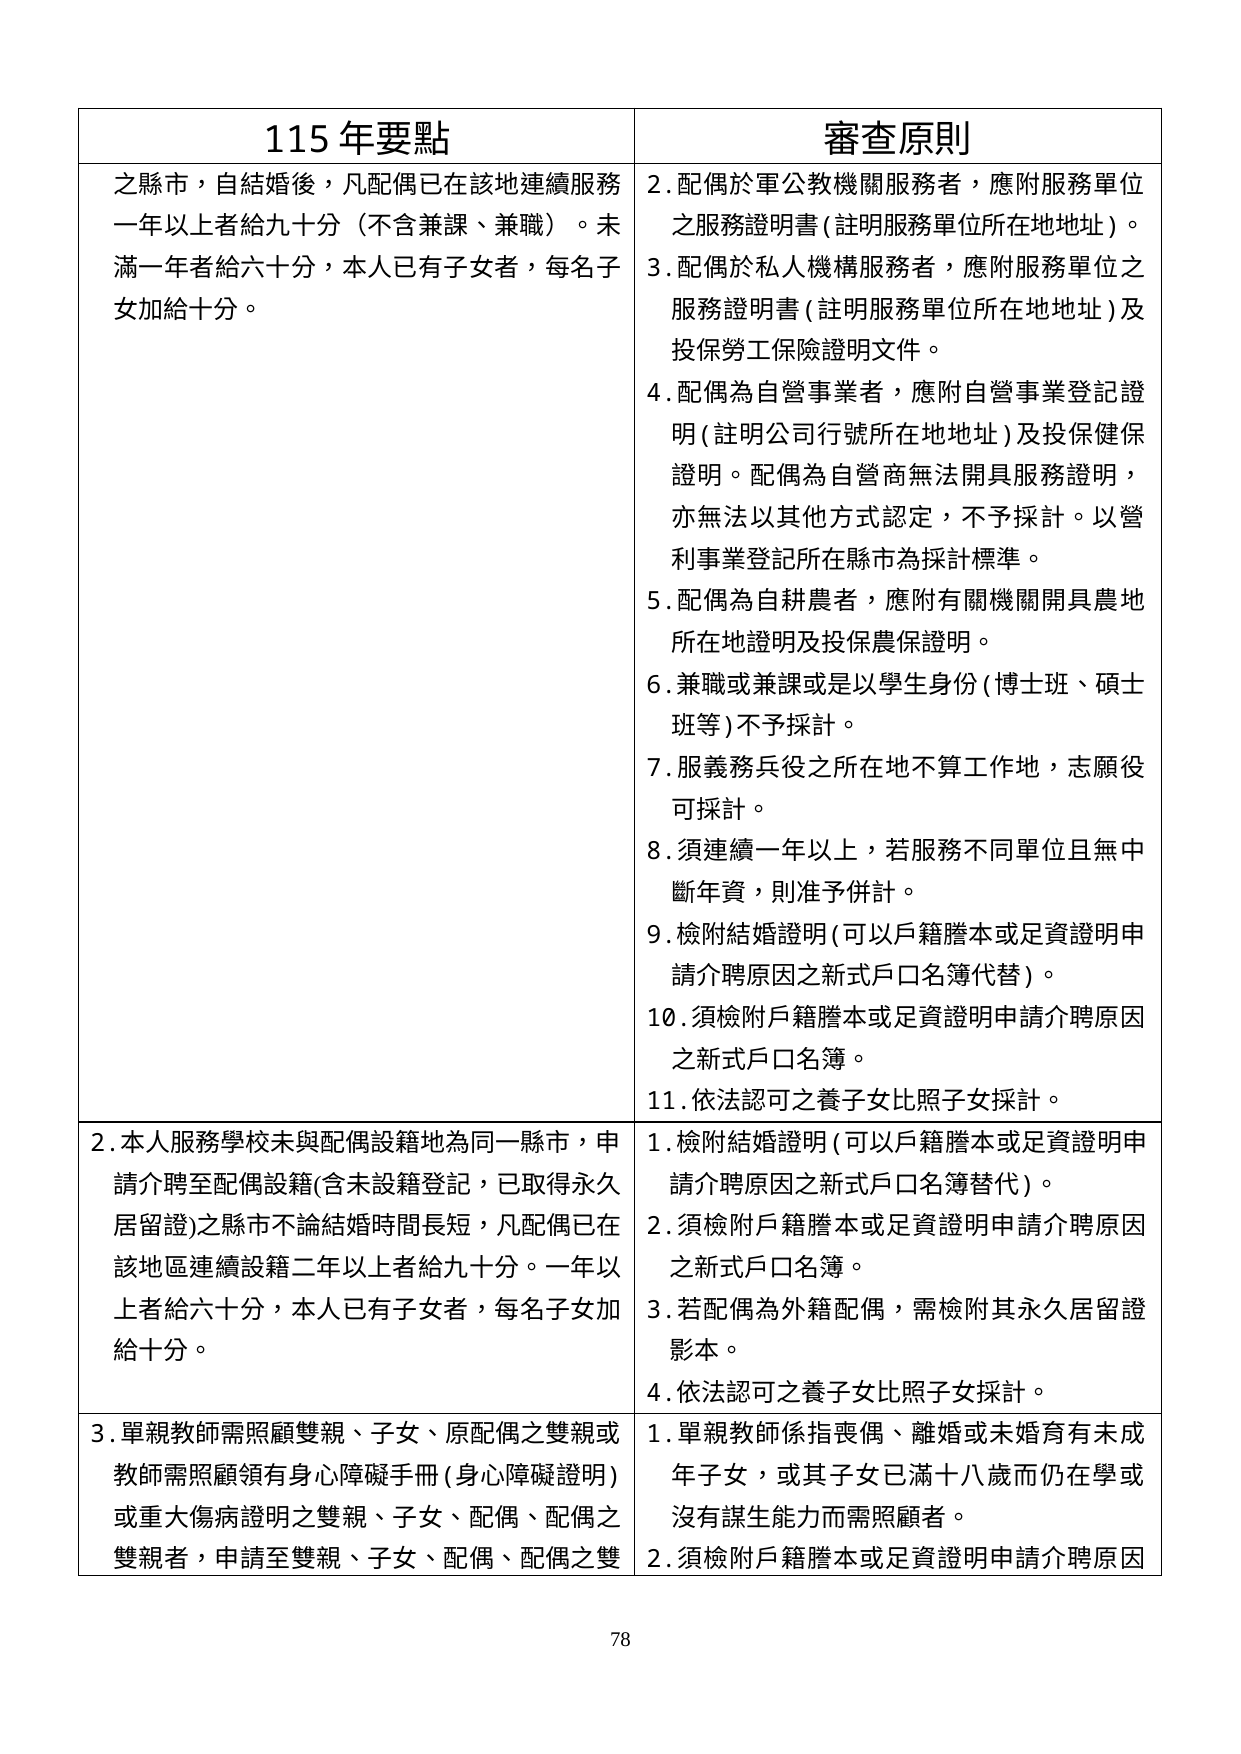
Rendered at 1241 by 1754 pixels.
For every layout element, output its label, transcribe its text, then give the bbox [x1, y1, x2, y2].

table_cell 2.本人服務學校未與配偶設籍地為同一縣市，申請介聘至配偶設籍(含未設籍登記，已取得永久居留證)之縣市不論結婚時間長短，凡配偶已在該地區連續設籍二年以上者給九十分。一年以上者給六十分，本人已有子女者，每名子女加給十分。 [79, 1123, 634, 1413]
table_header 審查原則 [635, 109, 1161, 163]
table_cell 1.單親教師係指喪偶、離婚或未婚育有未成年子女，或其子女已滿十八歲而仍在學或沒有謀生能力而需照顧者。 2.須檢附戶籍謄本或足資證明申請介聘原因 [635, 1414, 1161, 1575]
table_cell 2.配偶於軍公教機關服務者，應附服務單位之服務證明書(註明服務單位所在地地址)。 3.配偶於私人機構服務者，應附服務單位之服務證明書(註明服務單位所在地地址)及投保勞工保險證明文件。 4.配偶為自營事業者，應附自營事業登記證明(註明公司行號所在地地址)及投保健保證明。配偶為自營商無法開具服務證明，亦無法以其他方式認定，不予採計。以營利事業登記所在縣市為採計標準。 5.配偶為自耕農者，應附有關機關開具農地所在地證明及投保農保證明。 6.兼職或兼課或是以學生身份(博士班、碩士班等)不予採計。 7.服義務兵役之所在地不算工作地，志願役可採計。 8.須連續一年以上，若服務不同單位且無中斷年資，則准予併計。 9.檢附結婚證明(可以戶籍謄本或足資證明申請介聘原因之新式戶口名簿代替)。 10.須檢附戶籍謄本或足資證明申請介聘原因之新式戶口名簿。 11.依法認可之養子女比照子女採計。 [635, 164, 1161, 1121]
table_cell 1.檢附結婚證明(可以戶籍謄本或足資證明申請介聘原因之新式戶口名簿替代)。 2.須檢附戶籍謄本或足資證明申請介聘原因之新式戶口名簿。 3.若配偶為外籍配偶，需檢附其永久居留證影本。 4.依法認可之養子女比照子女採計。 [635, 1123, 1161, 1413]
table_cell 3.單親教師需照顧雙親、子女、原配偶之雙親或教師需照顧領有身心障礙手冊(身心障礙證明)或重大傷病證明之雙親、子女、配偶、配偶之雙親者，申請至雙親、子女、配偶、配偶之雙 [79, 1414, 634, 1575]
table_cell 之縣市，自結婚後，凡配偶已在該地連續服務一年以上者給九十分（不含兼課、兼職）。未滿一年者給六十分，本人已有子女者，每名子女加給十分。 [79, 164, 634, 1121]
table_header 115年要點 [79, 109, 634, 163]
